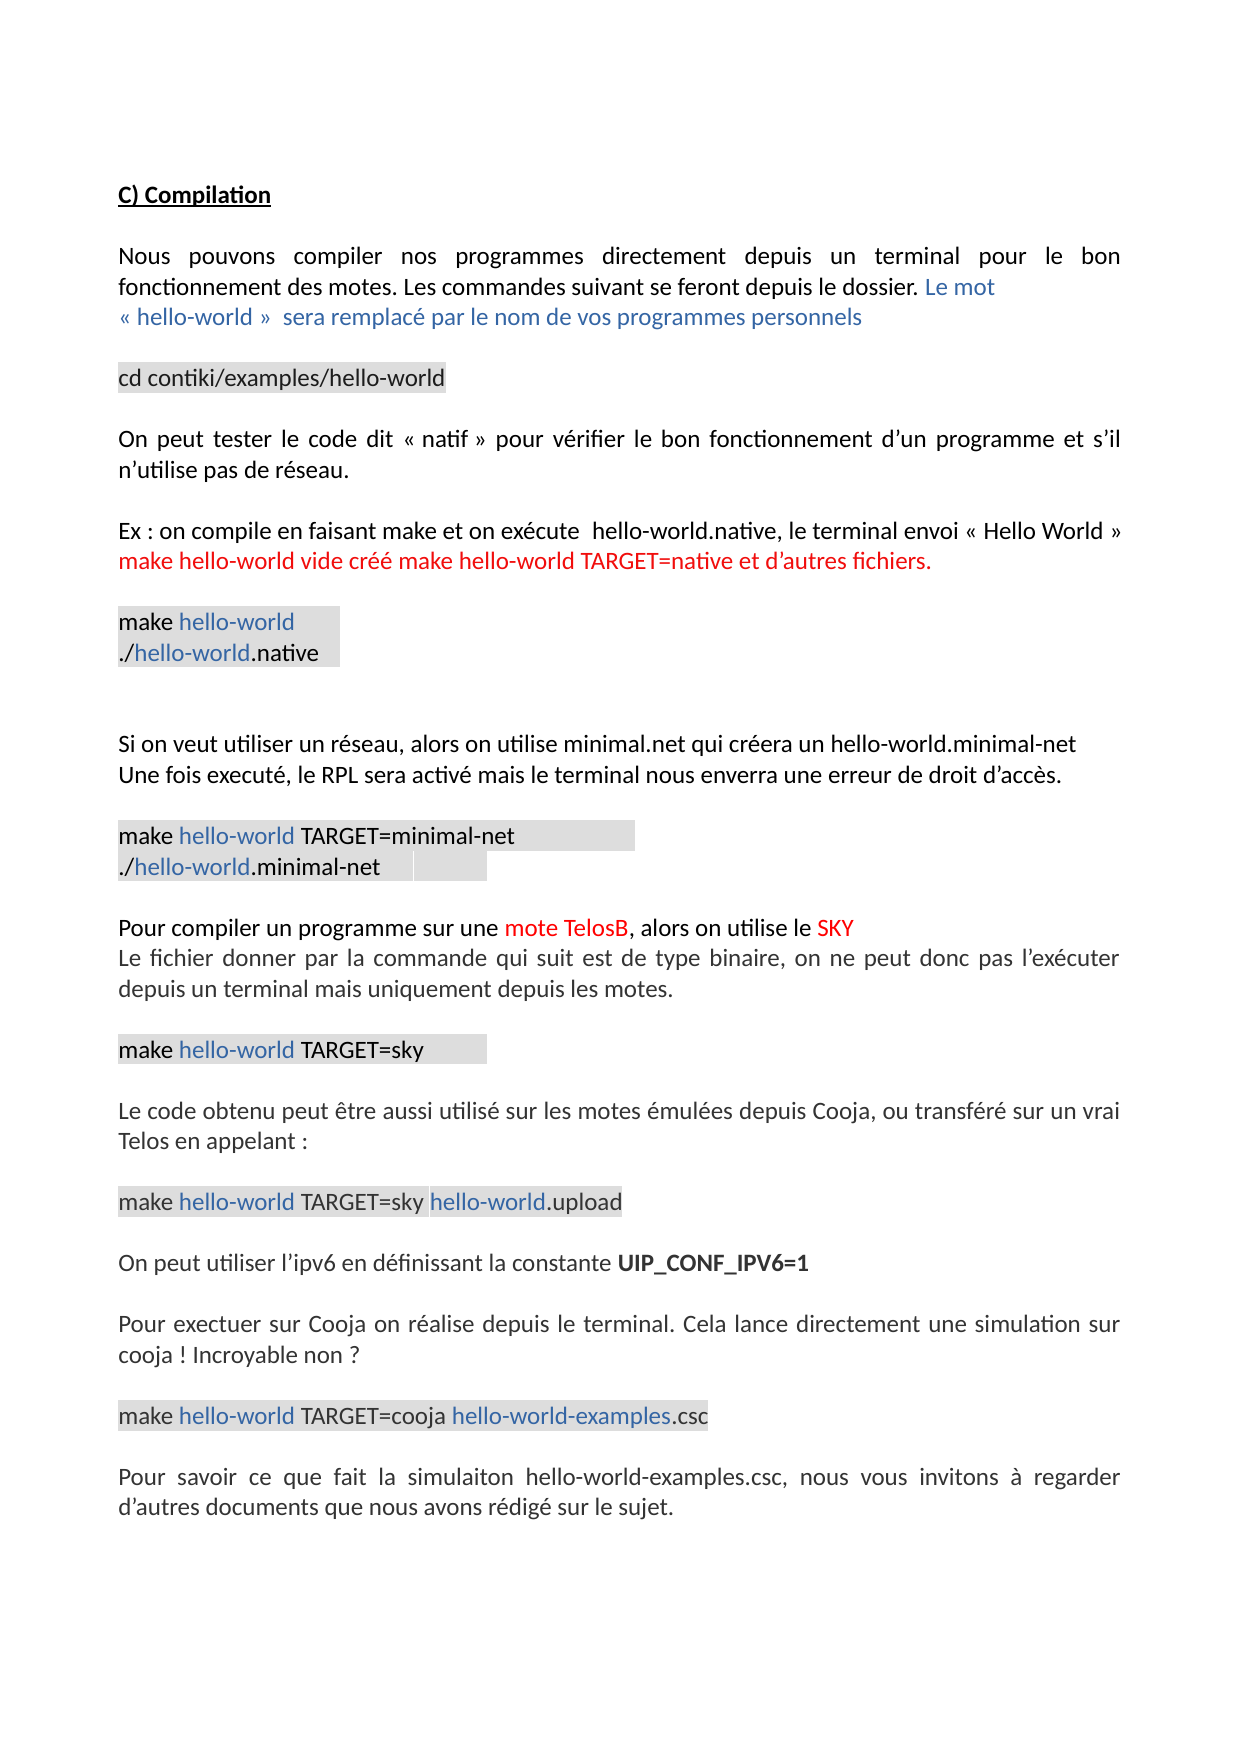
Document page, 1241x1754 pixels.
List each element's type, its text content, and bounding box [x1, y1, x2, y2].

text ./hello-world.minimal-net [118, 851, 1122, 881]
text Une fois executé, le RPL sera activé mais le terminal nous enverra une erreur de droit d’accès. [118, 759, 1122, 789]
text Pour exectuer sur Cooja on réalise depuis le terminal. Cela lance directement une simulation sur cooja ! Incroyable non ? [118, 1308, 1122, 1369]
text Le fichier donner par la commande qui suit est de type binaire, on ne peut donc pas l’exécuter depuis un terminal mais uniquement depuis les motes. [118, 942, 1122, 1003]
text make hello-world TARGET=minimal-net [118, 820, 1122, 851]
text make hello-world [118, 606, 1122, 637]
text cd contiki/examples/hello-world [118, 362, 1122, 393]
text ./hello-world.native [118, 637, 1122, 667]
text make hello-world TARGET=sky hello-world.upload [118, 1186, 1122, 1217]
text Si on veut utiliser un réseau, alors on utilise minimal.net qui créera un hello-world.minimal-net [118, 728, 1122, 759]
text C) Compilation [118, 179, 1122, 210]
text On peut utiliser l’ipv6 en définissant la constante UIP_CONF_IPV6=1 [118, 1247, 1122, 1278]
text Pour compiler un programme sur une mote TelosB, alors on utilise le SKY [118, 912, 1122, 942]
text make hello-world TARGET=cooja hello-world-examples.csc [118, 1400, 1122, 1431]
text make hello-world TARGET=sky [118, 1034, 1122, 1064]
text Ex : on compile en faisant make et on exécute hello-world.native, le terminal envoi « Hello World » make hello-world vide créé make hello-world TARGET=native et d’autres fichiers. [118, 515, 1122, 576]
text « hello-world » sera remplacé par le nom de vos programmes personnels [118, 301, 1122, 332]
text Nous pouvons compiler nos programmes directement depuis un terminal pour le bon fonctionnement des motes. Les commandes suivant se feront depuis le dossier. Le mot [118, 240, 1122, 301]
text Le code obtenu peut être aussi utilisé sur les motes émulées depuis Cooja, ou transféré sur un vrai Telos en appelant : [118, 1095, 1122, 1156]
text On peut tester le code dit « natif » pour vérifier le bon fonctionnement d’un programme et s’il n’utilise pas de réseau. [118, 423, 1122, 484]
text Pour savoir ce que fait la simulaiton hello-world-examples.csc, nous vous invitons à regarder d’autres documents que nous avons rédigé sur le sujet. [118, 1461, 1122, 1522]
